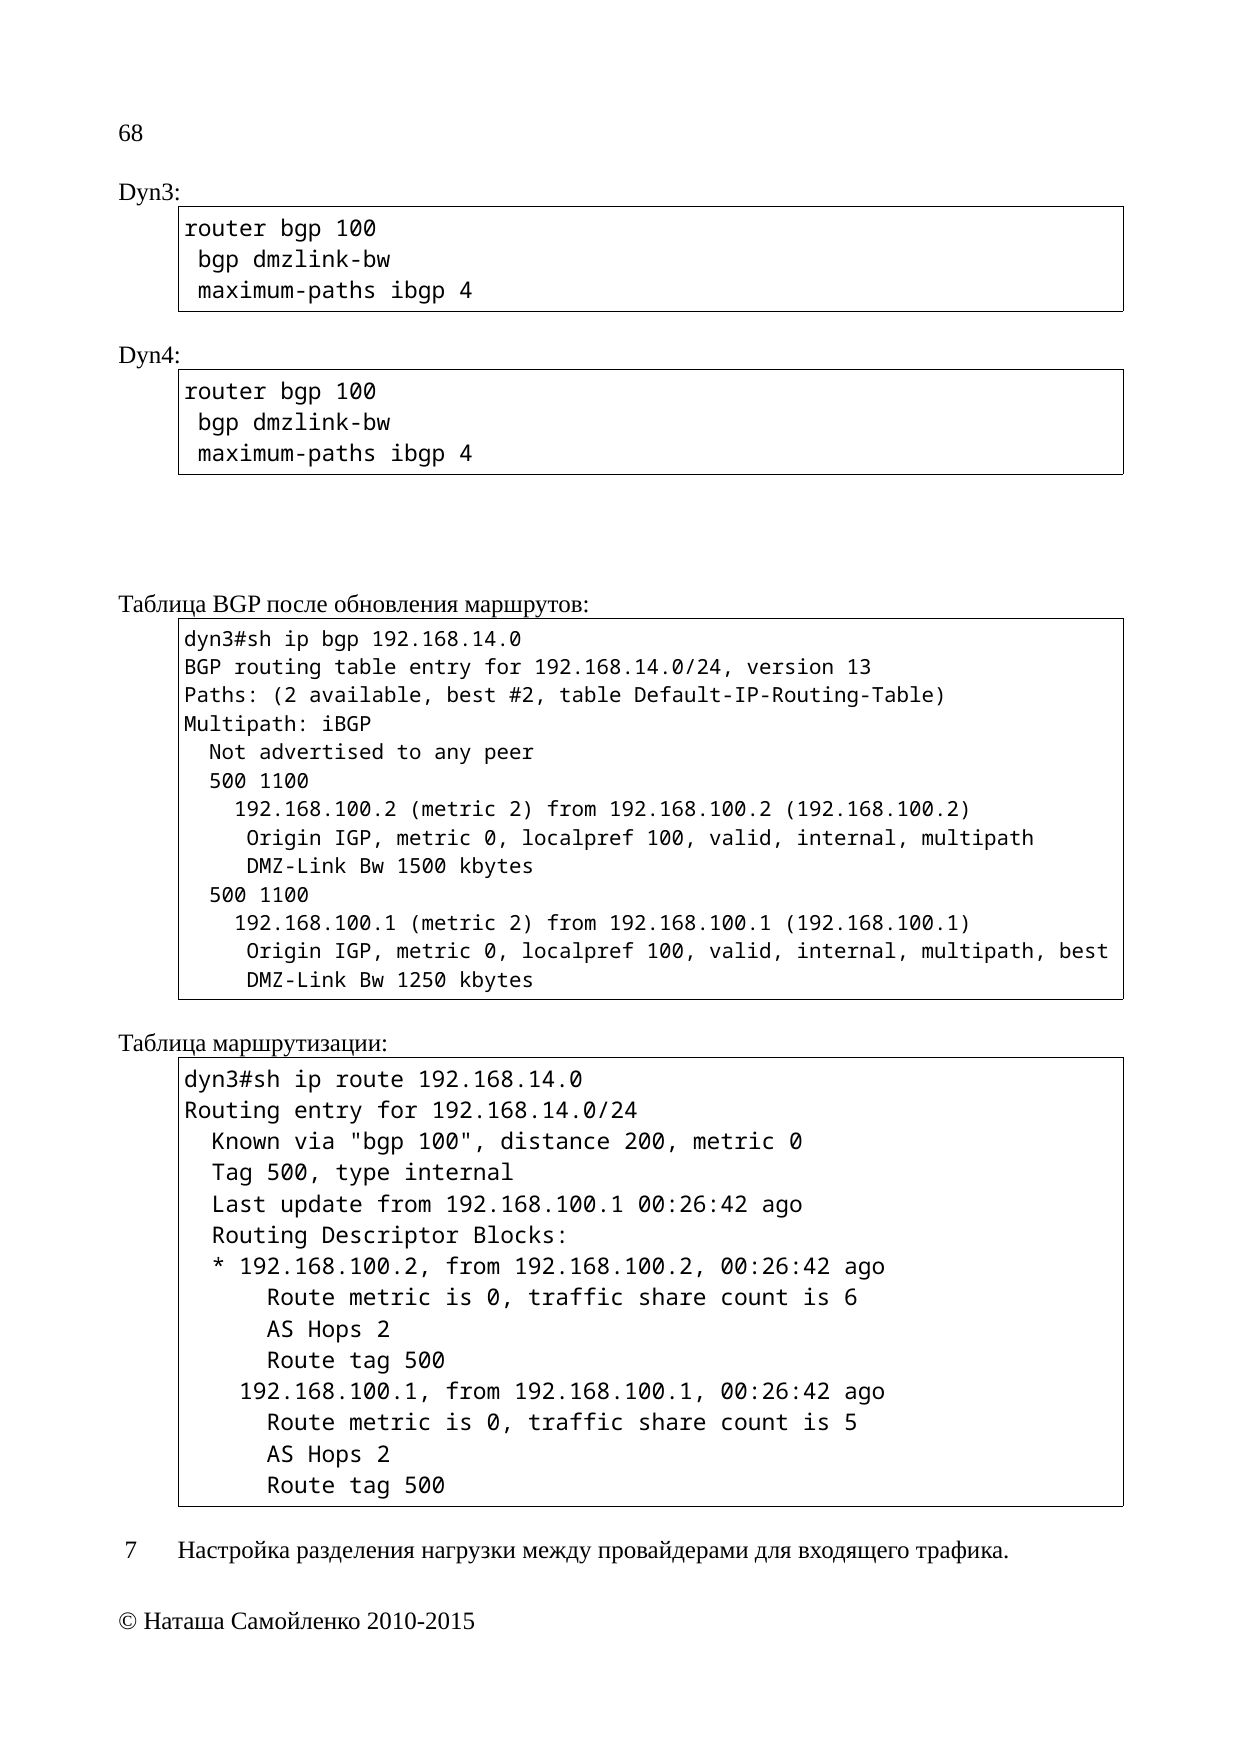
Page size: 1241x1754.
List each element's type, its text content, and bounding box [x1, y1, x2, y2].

text Dyn3: [118, 177, 1122, 206]
text Таблица маршрутизации: [118, 1028, 1122, 1057]
table_header dyn3#sh ip bgp 192.168.14.0 BGP routing table entry for 192.168.14.0/24, version 13 Paths: (2 available, best #2, table Default-IP-Routing-Table) Multipath: iBGP Not advertised to any peer 500 1100 192.168.100.2 (metric 2) from 192.168.100.2 (192.168.100.2) Origin IGP, metric 0, localpref 100, valid, internal, multipath DMZ-Link Bw 1500 kbytes 500 1100 192.168.100.1 (metric 2) from 192.168.100.1 (192.168.100.1) Origin IGP, metric 0, localpref 100, valid, internal, multipath, best DMZ-Link Bw 1250 kbytes [179, 619, 1123, 999]
table_header router bgp 100 bgp dmzlink-bw maximum-paths ibgp 4 [179, 207, 1123, 311]
list Настройка разделения нагрузки между провайдерами для входящего трафика. [118, 1535, 1122, 1563]
text Таблица BGP после обновления маршрутов: [118, 589, 1122, 618]
table_header router bgp 100 bgp dmzlink-bw maximum-paths ibgp 4 [179, 370, 1123, 474]
text Dyn4: [118, 340, 1122, 369]
table_header dyn3#sh ip route 192.168.14.0 Routing entry for 192.168.14.0/24 Known via "bgp 100", distance 200, metric 0 Tag 500, type internal Last update from 192.168.100.1 00:26:42 ago Routing Descriptor Blocks: * 192.168.100.2, from 192.168.100.2, 00:26:42 ago Route metric is 0, traffic share count is 6 AS Hops 2 Route tag 500 192.168.100.1, from 192.168.100.1, 00:26:42 ago Route metric is 0, traffic share count is 5 AS Hops 2 Route tag 500 [179, 1058, 1123, 1506]
